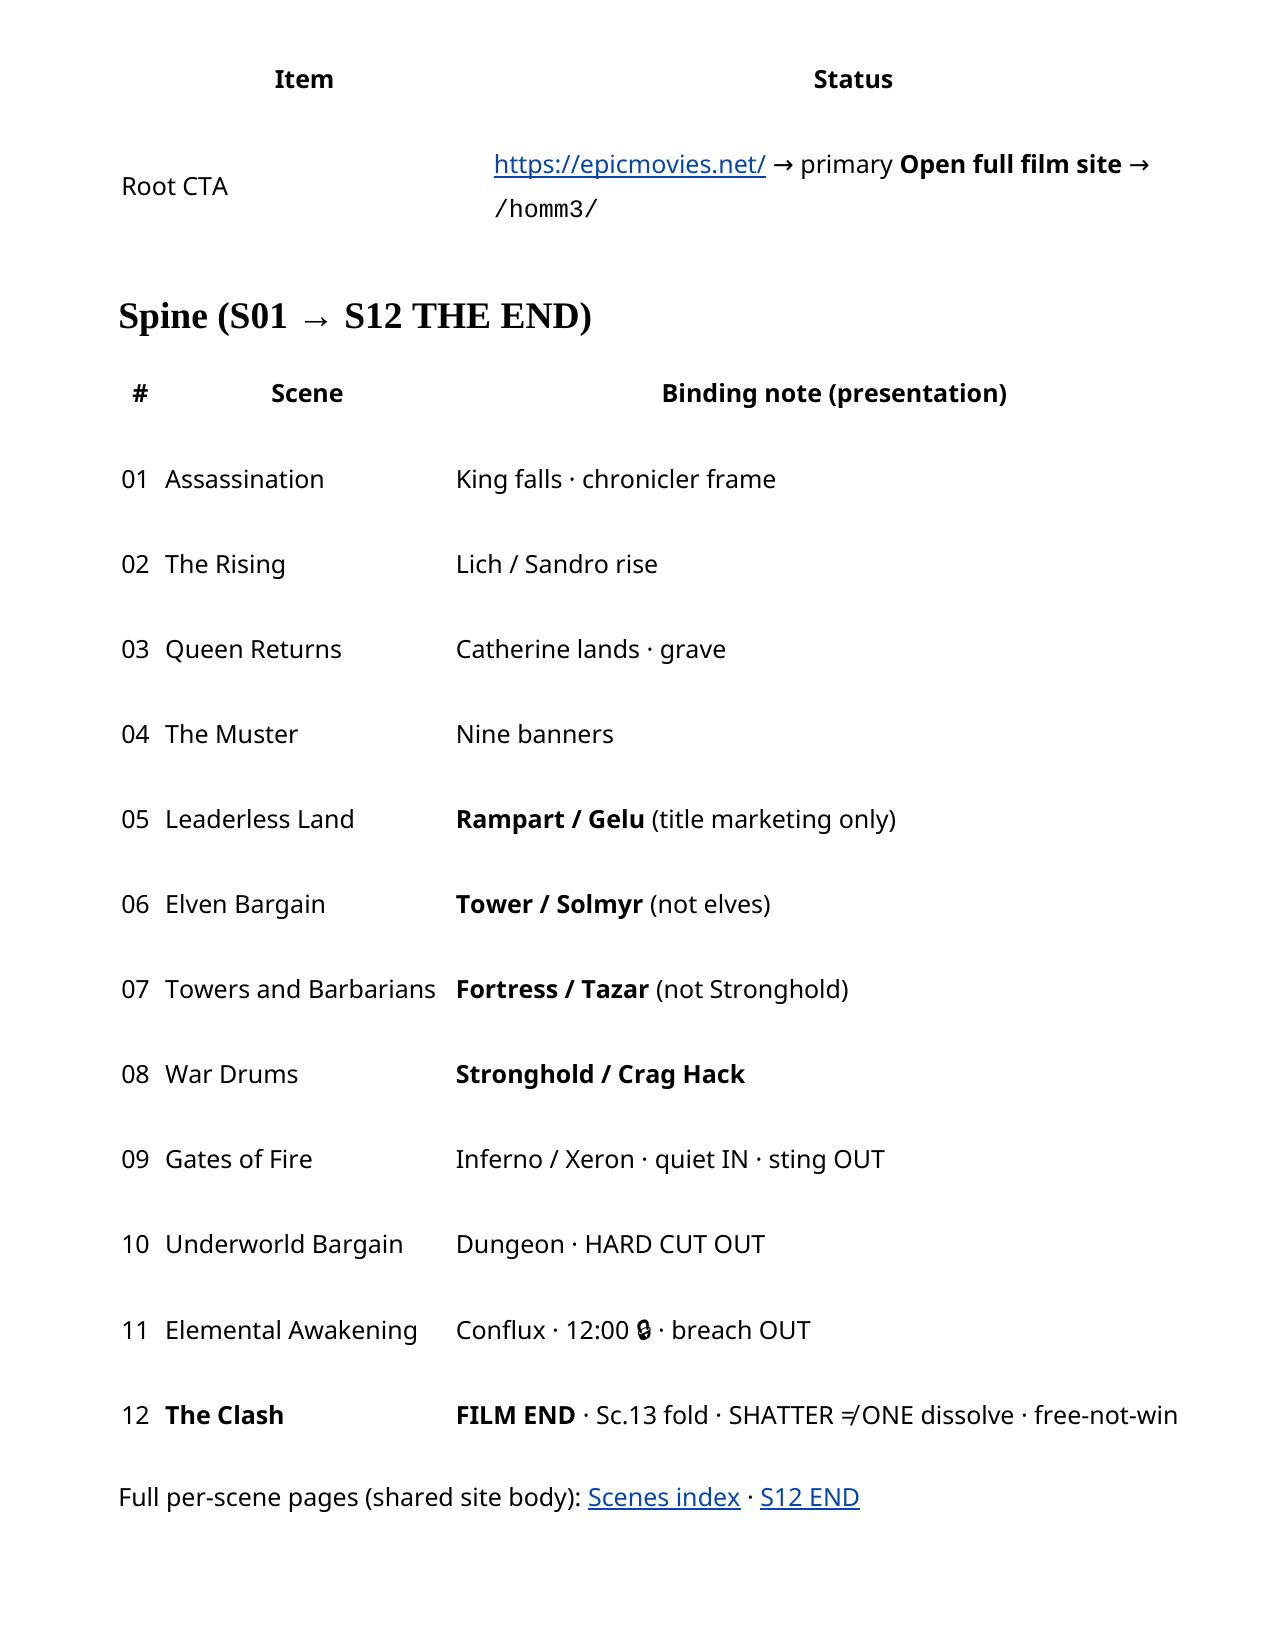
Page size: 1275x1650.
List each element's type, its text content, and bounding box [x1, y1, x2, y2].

table_cell The Muster [162, 714, 453, 799]
table_header Scene [162, 373, 453, 458]
table_header Status [491, 59, 1216, 144]
table_cell The Rising [162, 544, 453, 628]
table_cell 04 [118, 714, 162, 799]
table_cell Lich / Sandro rise [453, 544, 1216, 628]
table_cell 11 [118, 1309, 162, 1394]
table_cell 12 [118, 1395, 162, 1479]
table_cell King falls · chronicler frame [453, 458, 1216, 543]
table_cell Fortress / Tazar (not Stronghold) [453, 969, 1216, 1054]
table_cell https://epicmovies.net/ → primary Open full film site → /homm3/ [491, 144, 1216, 273]
table_cell Assassination [162, 458, 453, 543]
table_header Binding note (presentation) [453, 373, 1216, 458]
table_cell Underworld Bargain [162, 1224, 453, 1309]
table_cell Conflux · 12:00 🔒 · breach OUT [453, 1309, 1216, 1394]
table_cell Gates of Fire [162, 1139, 453, 1224]
table_cell Dungeon · HARD CUT OUT [453, 1224, 1216, 1309]
table_cell 03 [118, 629, 162, 714]
table_cell Elven Bargain [162, 884, 453, 969]
table_cell 01 [118, 458, 162, 543]
table_cell Root CTA [118, 144, 491, 273]
table_cell Catherine lands · grave [453, 629, 1216, 714]
table_cell Tower / Solmyr (not elves) [453, 884, 1216, 969]
table_cell Stronghold / Crag Hack [453, 1054, 1216, 1139]
table_cell Inferno / Xeron · quiet IN · sting OUT [453, 1139, 1216, 1224]
table_cell 05 [118, 799, 162, 884]
table_cell 07 [118, 969, 162, 1054]
table_header # [118, 373, 162, 458]
table_cell Nine banners [453, 714, 1216, 799]
table_cell 10 [118, 1224, 162, 1309]
text Full per-scene pages (shared site body): Scenes index · S12 END [118, 1479, 1216, 1514]
table_cell Towers and Barbarians [162, 969, 453, 1054]
subtitle Spine (S01 → S12 THE END) [118, 294, 1216, 337]
table_cell FILM END · Sc.13 fold · SHATTER ≠ ONE dissolve · free-not-win [453, 1395, 1216, 1479]
table_cell The Clash [162, 1395, 453, 1479]
table_header Item [118, 59, 491, 144]
table_cell 08 [118, 1054, 162, 1139]
table_cell Rampart / Gelu (title marketing only) [453, 799, 1216, 884]
table_cell Queen Returns [162, 629, 453, 714]
table_cell Elemental Awakening [162, 1309, 453, 1394]
table_cell 06 [118, 884, 162, 969]
table_cell War Drums [162, 1054, 453, 1139]
table_cell 09 [118, 1139, 162, 1224]
table_cell Leaderless Land [162, 799, 453, 884]
table_cell 02 [118, 544, 162, 628]
